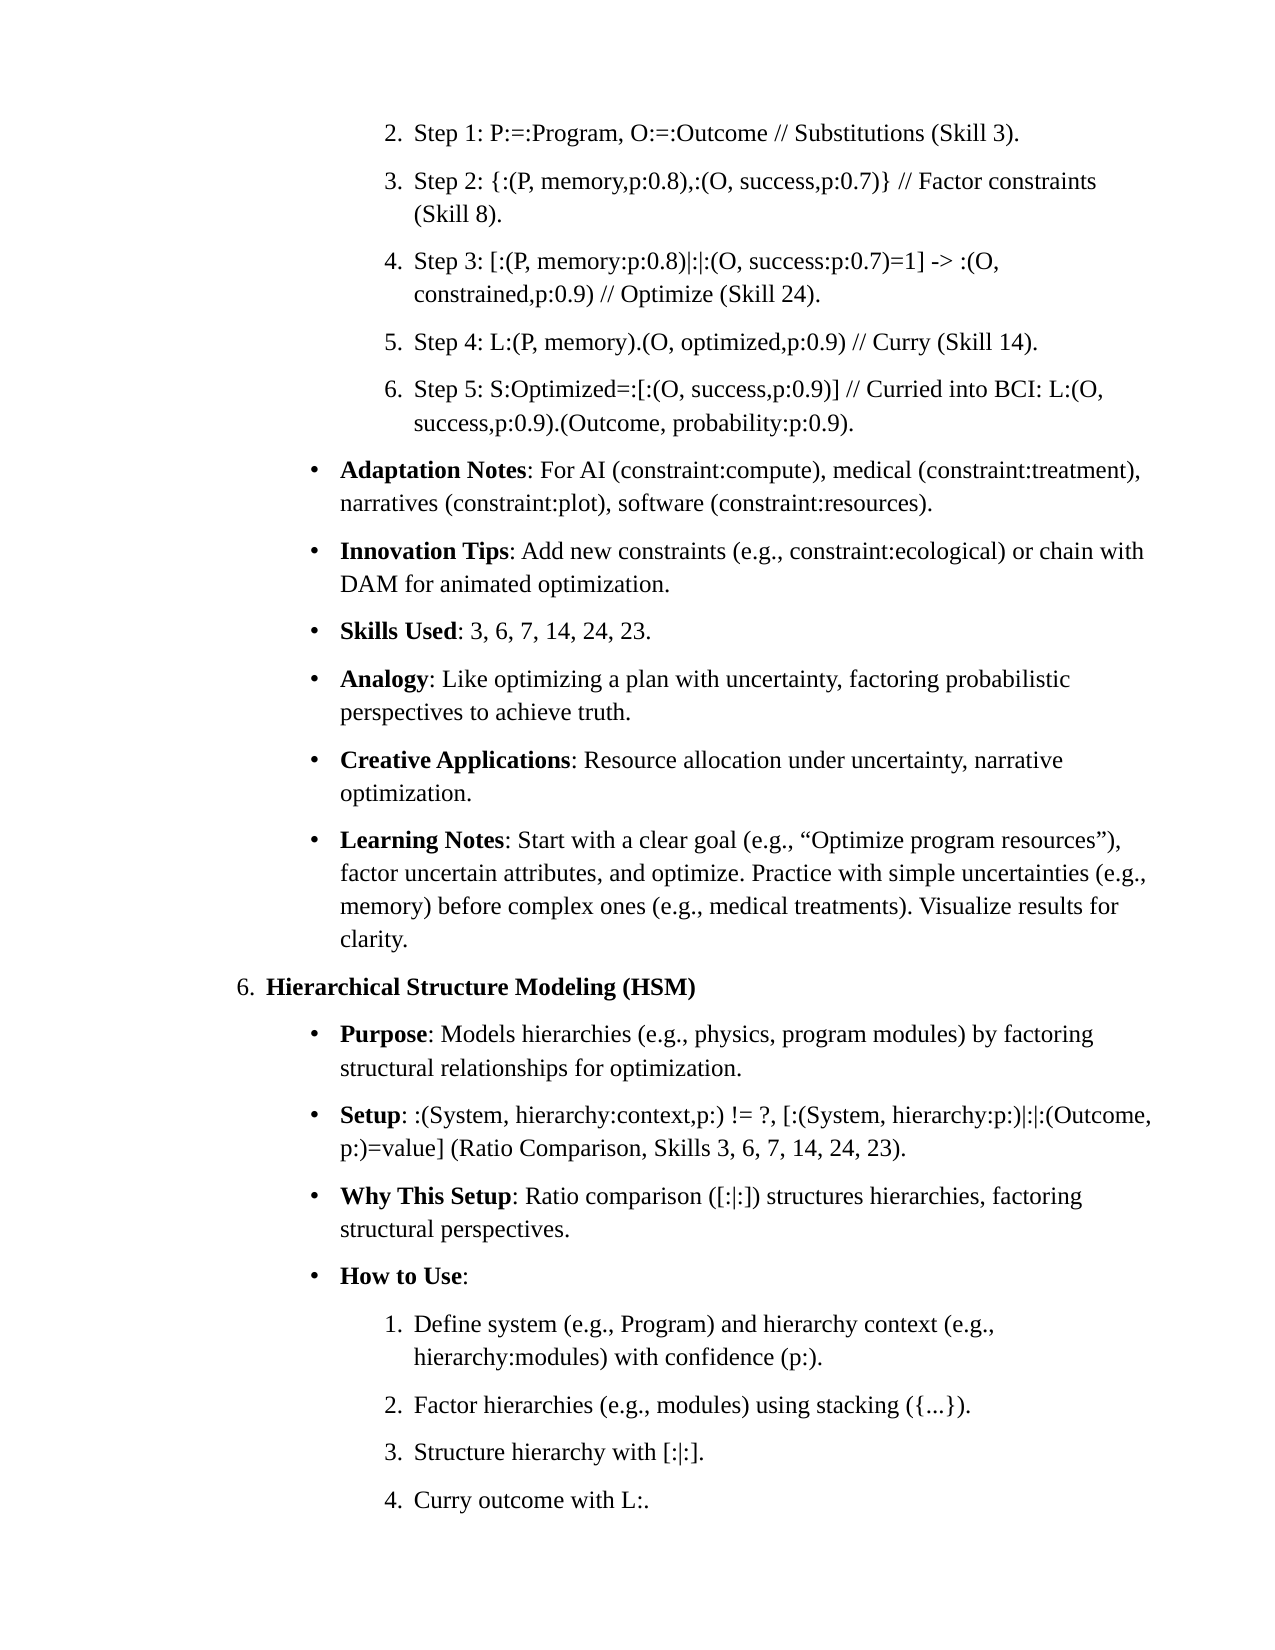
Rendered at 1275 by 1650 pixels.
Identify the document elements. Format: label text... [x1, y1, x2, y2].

list Curry outcome with L:. [384, 1485, 1157, 1514]
list Purpose: Models hierarchies (e.g., physics, program modules) by factoring structural relationships for optimization. [310, 1019, 1157, 1081]
list Adaptation Notes: For AI (constraint:compute), medical (constraint:treatment), narratives (constraint:plot), software (constraint:resources). [310, 455, 1157, 517]
list Innovation Tips: Add new constraints (e.g., constraint:ecological) or chain with DAM for animated optimization. [310, 536, 1157, 598]
list Step 2: {:(P, memory,p:0.8),:(O, success,p:0.7)} // Factor constraints (Skill 8). [384, 166, 1157, 227]
list Why This Setup: Ratio comparison ([:|:]) structures hierarchies, factoring structural perspectives. [310, 1181, 1157, 1243]
list Structure hierarchy with [:|:]. [384, 1437, 1157, 1466]
list Learning Notes: Start with a clear goal (e.g., “Optimize program resources”), factor uncertain attributes, and optimize. Practice with simple uncertainties (e.g., memory) before complex ones (e.g., medical treatments). Visualize results for clarity. [310, 825, 1157, 953]
list Step 5: S:Optimized=:[:(O, success,p:0.9)] // Curried into BCI: L:(O, success,p:0.9).(Outcome, probability:p:0.9). [384, 374, 1157, 436]
list Define system (e.g., Program) and hierarchy context (e.g., hierarchy:modules) with confidence (p:). [384, 1309, 1157, 1371]
list Step 3: [:(P, memory:p:0.8)|:|:(O, success:p:0.7)=1] -> :(O, constrained,p:0.9) // Optimize (Skill 24). [384, 246, 1157, 308]
list Step 4: L:(P, memory).(O, optimized,p:0.9) // Curry (Skill 14). [384, 327, 1157, 356]
list How to Use: [310, 1261, 1157, 1290]
list Setup: :(System, hierarchy:context,p:) != ?, [:(System, hierarchy:p:)|:|:(Outcome, p:)=value] (Ratio Comparison, Skills 3, 6, 7, 14, 24, 23). [310, 1100, 1157, 1162]
list Hierarchical Structure Modeling (HSM) [236, 972, 1157, 1001]
list Creative Applications: Resource allocation under uncertainty, narrative optimization. [310, 745, 1157, 806]
list Step 1: P:=:Program, O:=:Outcome // Substitutions (Skill 3). [384, 118, 1157, 147]
list Skills Used: 3, 6, 7, 14, 24, 23. [310, 616, 1157, 645]
list Analogy: Like optimizing a plan with uncertainty, factoring probabilistic perspectives to achieve truth. [310, 664, 1157, 726]
list Factor hierarchies (e.g., modules) using stacking ({...}). [384, 1390, 1157, 1418]
